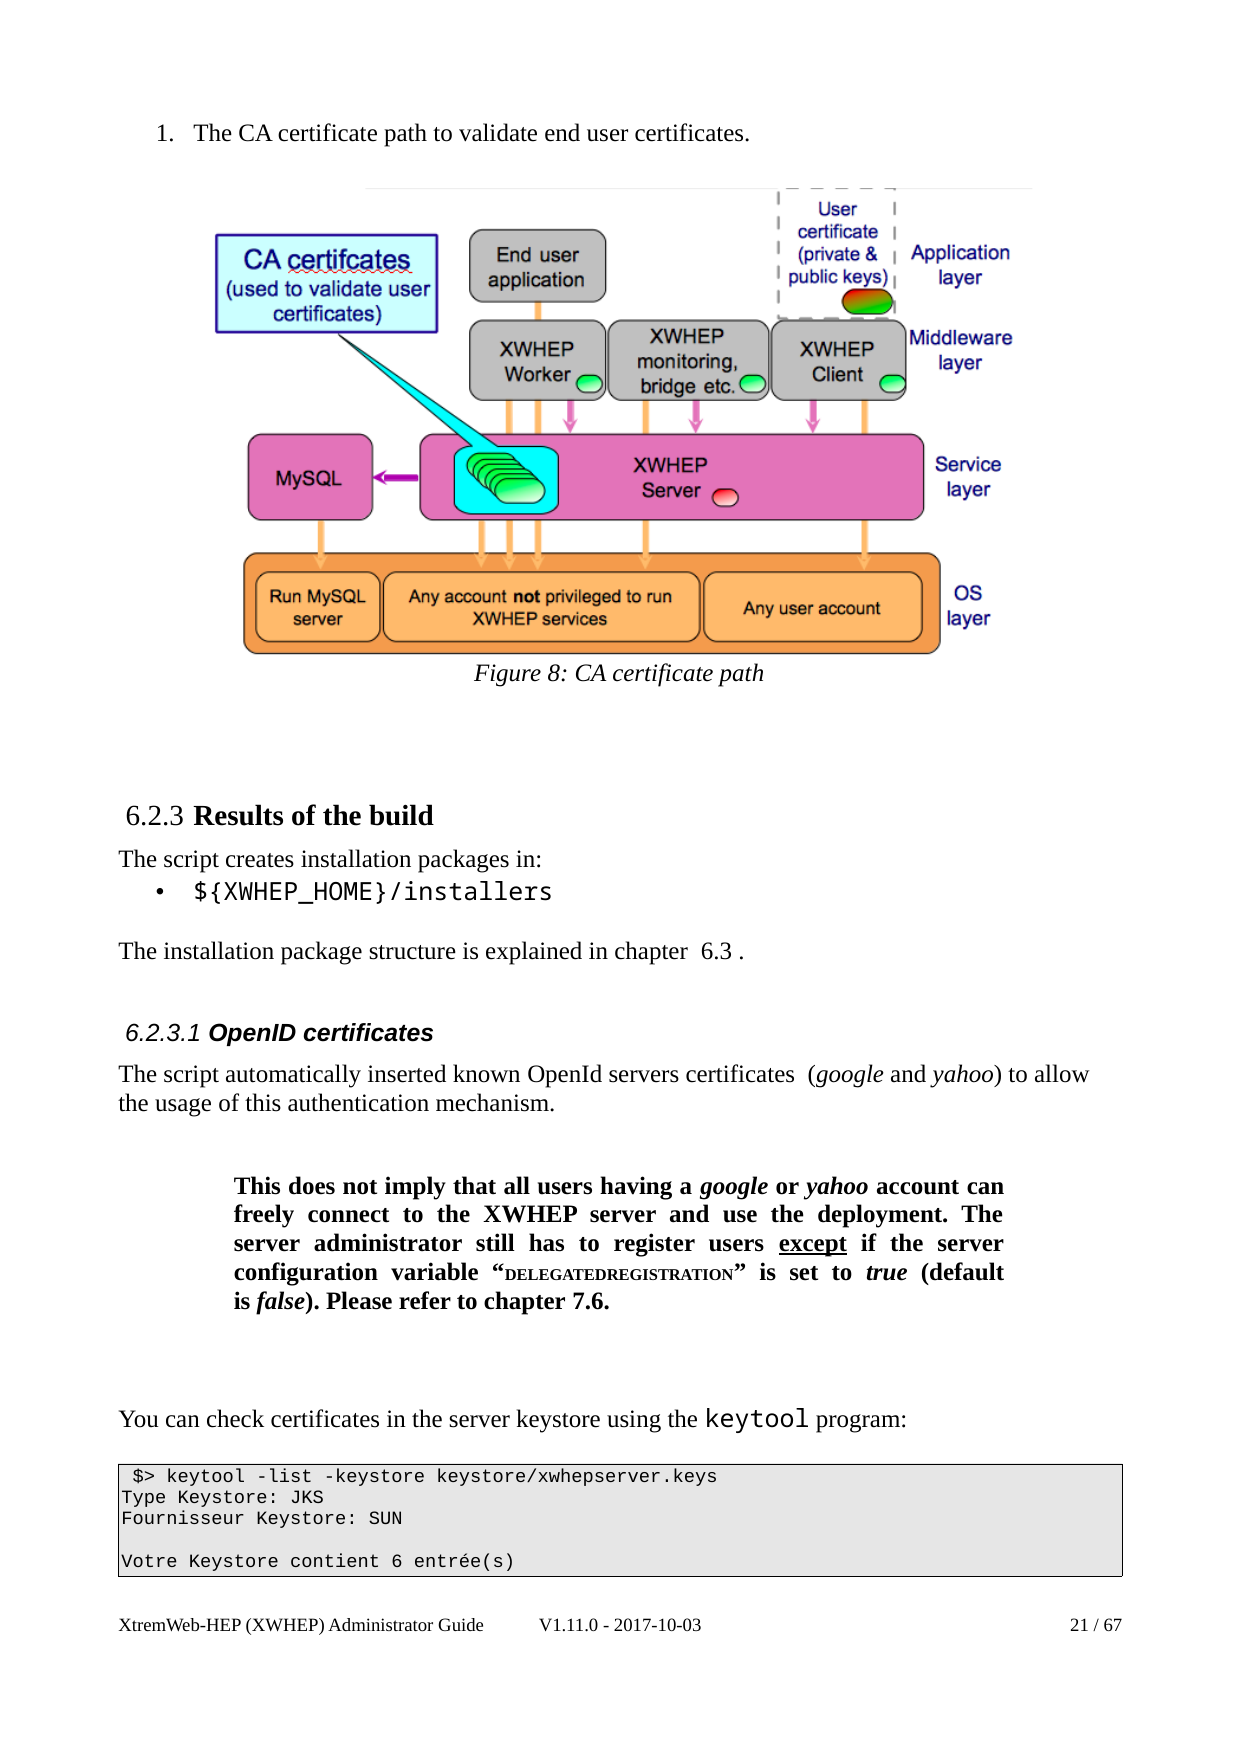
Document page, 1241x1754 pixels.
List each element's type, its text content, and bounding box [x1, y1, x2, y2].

picture [208, 188, 1033, 659]
text Fournisseur Keystore: SUN [119, 1506, 1122, 1527]
list The CA certificate path to validate end user certificates. [156, 118, 1122, 147]
list ${XWHEP_HOME}/installers [156, 873, 1122, 907]
text Type Keystore: JKS [119, 1485, 1122, 1506]
text Figure 8: CA certificate path [208, 659, 1032, 687]
subtitle Results of the build [118, 798, 1122, 832]
text The installation package structure is explained in chapter 6.3. [118, 936, 1122, 965]
text $> keytool -list -keystore keystore/xwhepserver.keys [119, 1465, 1122, 1485]
subtitle OpenID certificates [118, 1018, 1122, 1047]
text You can check certificates in the server keystore using the keytool program: [118, 1401, 1122, 1435]
text Votre Keystore contient 6 entrée(s) [119, 1548, 1122, 1576]
text The script automatically inserted known OpenId servers certificates (google and yahoo) to allow the usage of this authentication mechanism. [118, 1059, 1122, 1117]
text This does not imply that all users having a google or yahoo account can freely connect to the XWHEP server and use the deployment. The server administrator still has to register users except if the server configuration variable “delegatedregistration” is set to true (default is false). Please refer to chapter 7.6. [233, 1171, 1004, 1314]
text The script creates installation packages in: [118, 844, 1122, 873]
